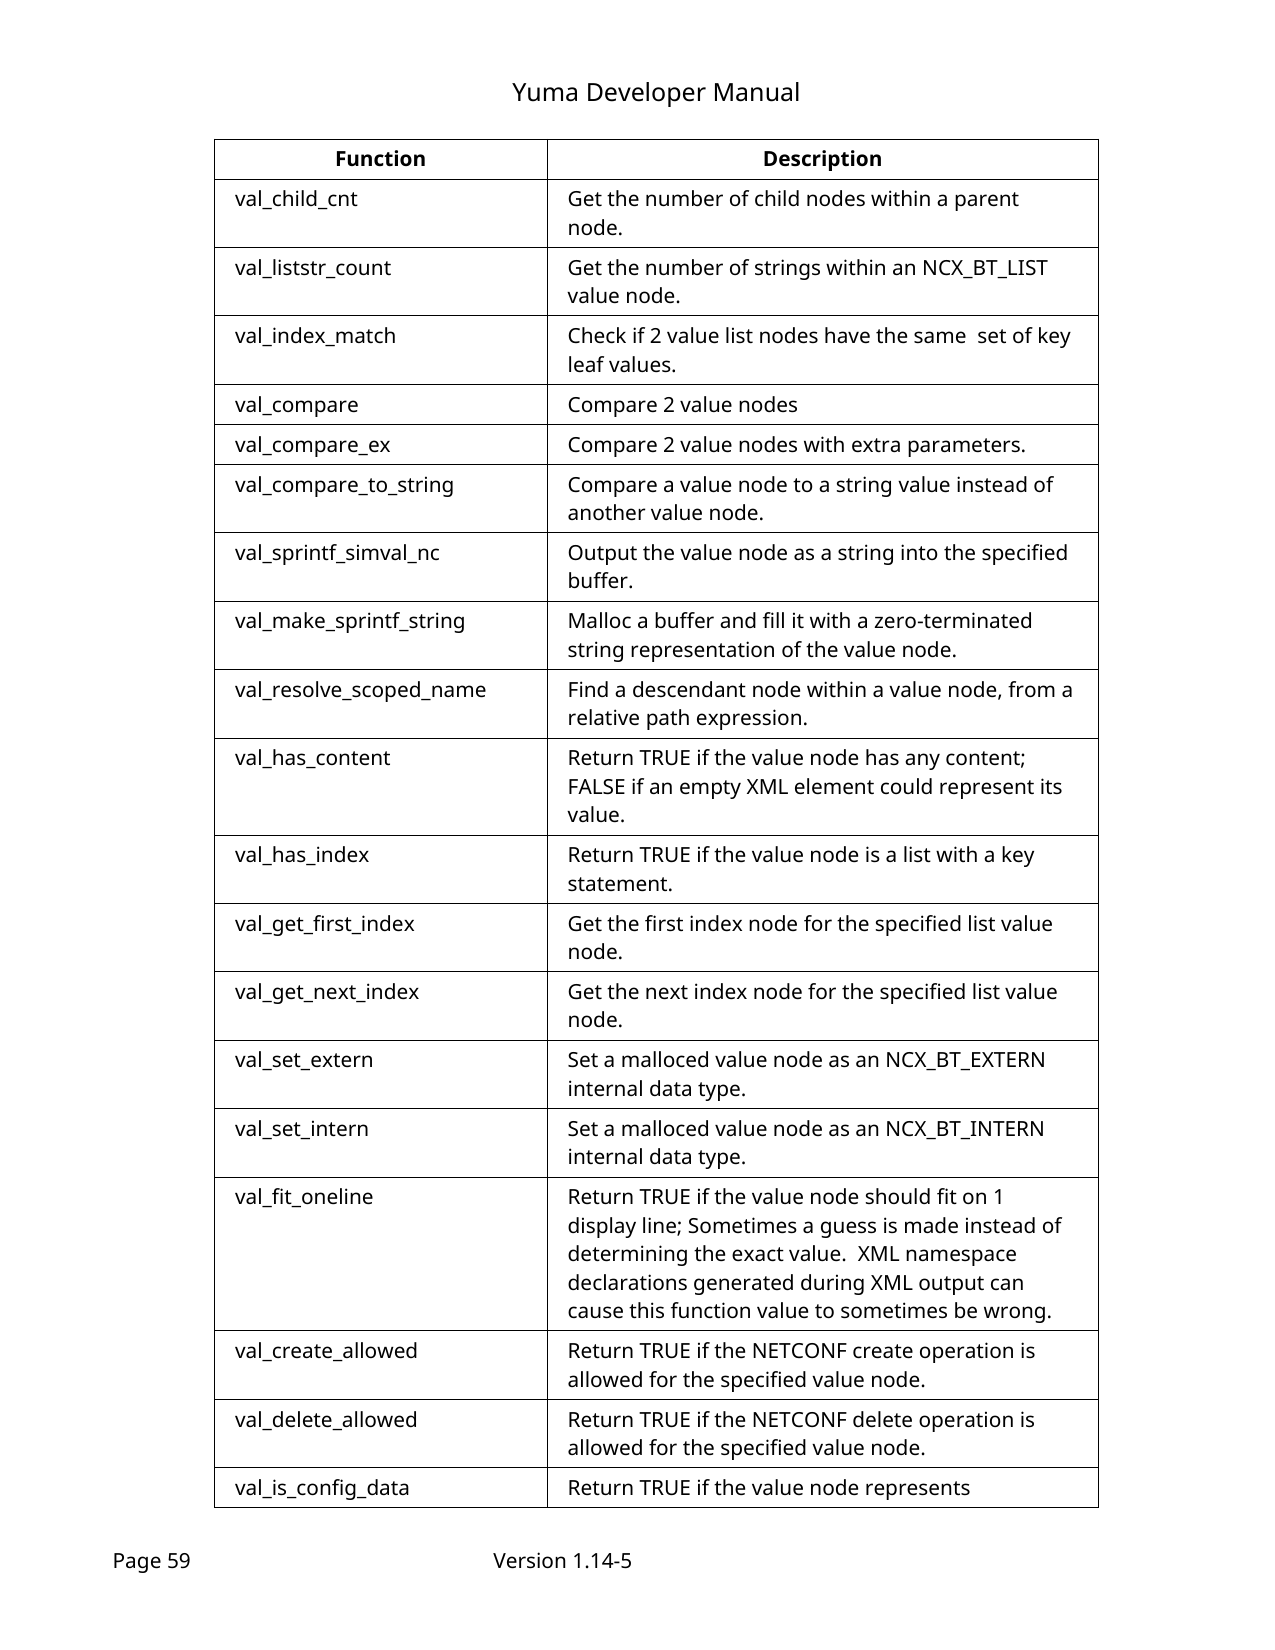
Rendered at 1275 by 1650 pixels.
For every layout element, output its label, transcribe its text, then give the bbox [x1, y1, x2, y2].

table_cell val_resolve_scoped_name [215, 670, 547, 738]
table_cell Set a malloced value node as an NCX_BT_EXTERN internal data type. [548, 1041, 1098, 1108]
table_cell val_index_match [215, 316, 547, 384]
table_header Function [215, 140, 547, 178]
table_cell val_sprintf_simval_nc [215, 533, 547, 601]
table_cell Check if 2 value list nodes have the same set of key leaf values. [548, 316, 1098, 384]
table_cell val_delete_allowed [215, 1400, 547, 1467]
table_cell Compare a value node to a string value instead of another value node. [548, 465, 1098, 532]
table_cell val_compare_ex [215, 425, 547, 464]
table_cell Return TRUE if the value node should fit on 1 display line; Sometimes a guess is made instead of determining the exact value. XML namespace declarations generated during XML output can cause this function value to sometimes be wrong. [548, 1178, 1098, 1330]
table_cell val_create_allowed [215, 1331, 547, 1399]
table_cell val_liststr_count [215, 248, 547, 315]
table_cell Find a descendant node within a value node, from a relative path expression. [548, 670, 1098, 738]
table_cell val_is_config_data [215, 1468, 547, 1507]
table_cell Output the value node as a string into the specified buffer. [548, 533, 1098, 601]
table_cell val_get_first_index [215, 904, 547, 971]
table_cell val_get_next_index [215, 972, 547, 1040]
table_header Description [548, 140, 1098, 178]
table_cell Get the number of child nodes within a parent node. [548, 180, 1098, 247]
table_cell val_make_sprintf_string [215, 602, 547, 669]
table_cell val_child_cnt [215, 180, 547, 247]
table_cell val_has_index [215, 836, 547, 903]
table_cell val_compare_to_string [215, 465, 547, 532]
table_cell Return TRUE if the value node has any content; FALSE if an empty XML element could represent its value. [548, 739, 1098, 834]
table_cell Get the number of strings within an NCX_BT_LIST value node. [548, 248, 1098, 315]
table_cell Return TRUE if the NETCONF delete operation is allowed for the specified value node. [548, 1400, 1098, 1467]
table_cell Compare 2 value nodes [548, 385, 1098, 424]
table_cell val_fit_oneline [215, 1178, 547, 1330]
table_cell Set a malloced value node as an NCX_BT_INTERN internal data type. [548, 1109, 1098, 1177]
table_cell Compare 2 value nodes with extra parameters. [548, 425, 1098, 464]
table_cell val_set_extern [215, 1041, 547, 1108]
table_cell Return TRUE if the NETCONF create operation is allowed for the specified value node. [548, 1331, 1098, 1399]
table_cell val_compare [215, 385, 547, 424]
table_cell Return TRUE if the value node is a list with a key statement. [548, 836, 1098, 903]
table_cell Return TRUE if the value node represents [548, 1468, 1098, 1507]
table_cell val_has_content [215, 739, 547, 834]
table_cell val_set_intern [215, 1109, 547, 1177]
table_cell Get the first index node for the specified list value node. [548, 904, 1098, 971]
table_cell Get the next index node for the specified list value node. [548, 972, 1098, 1040]
table_cell Malloc a buffer and fill it with a zero-terminated string representation of the value node. [548, 602, 1098, 669]
